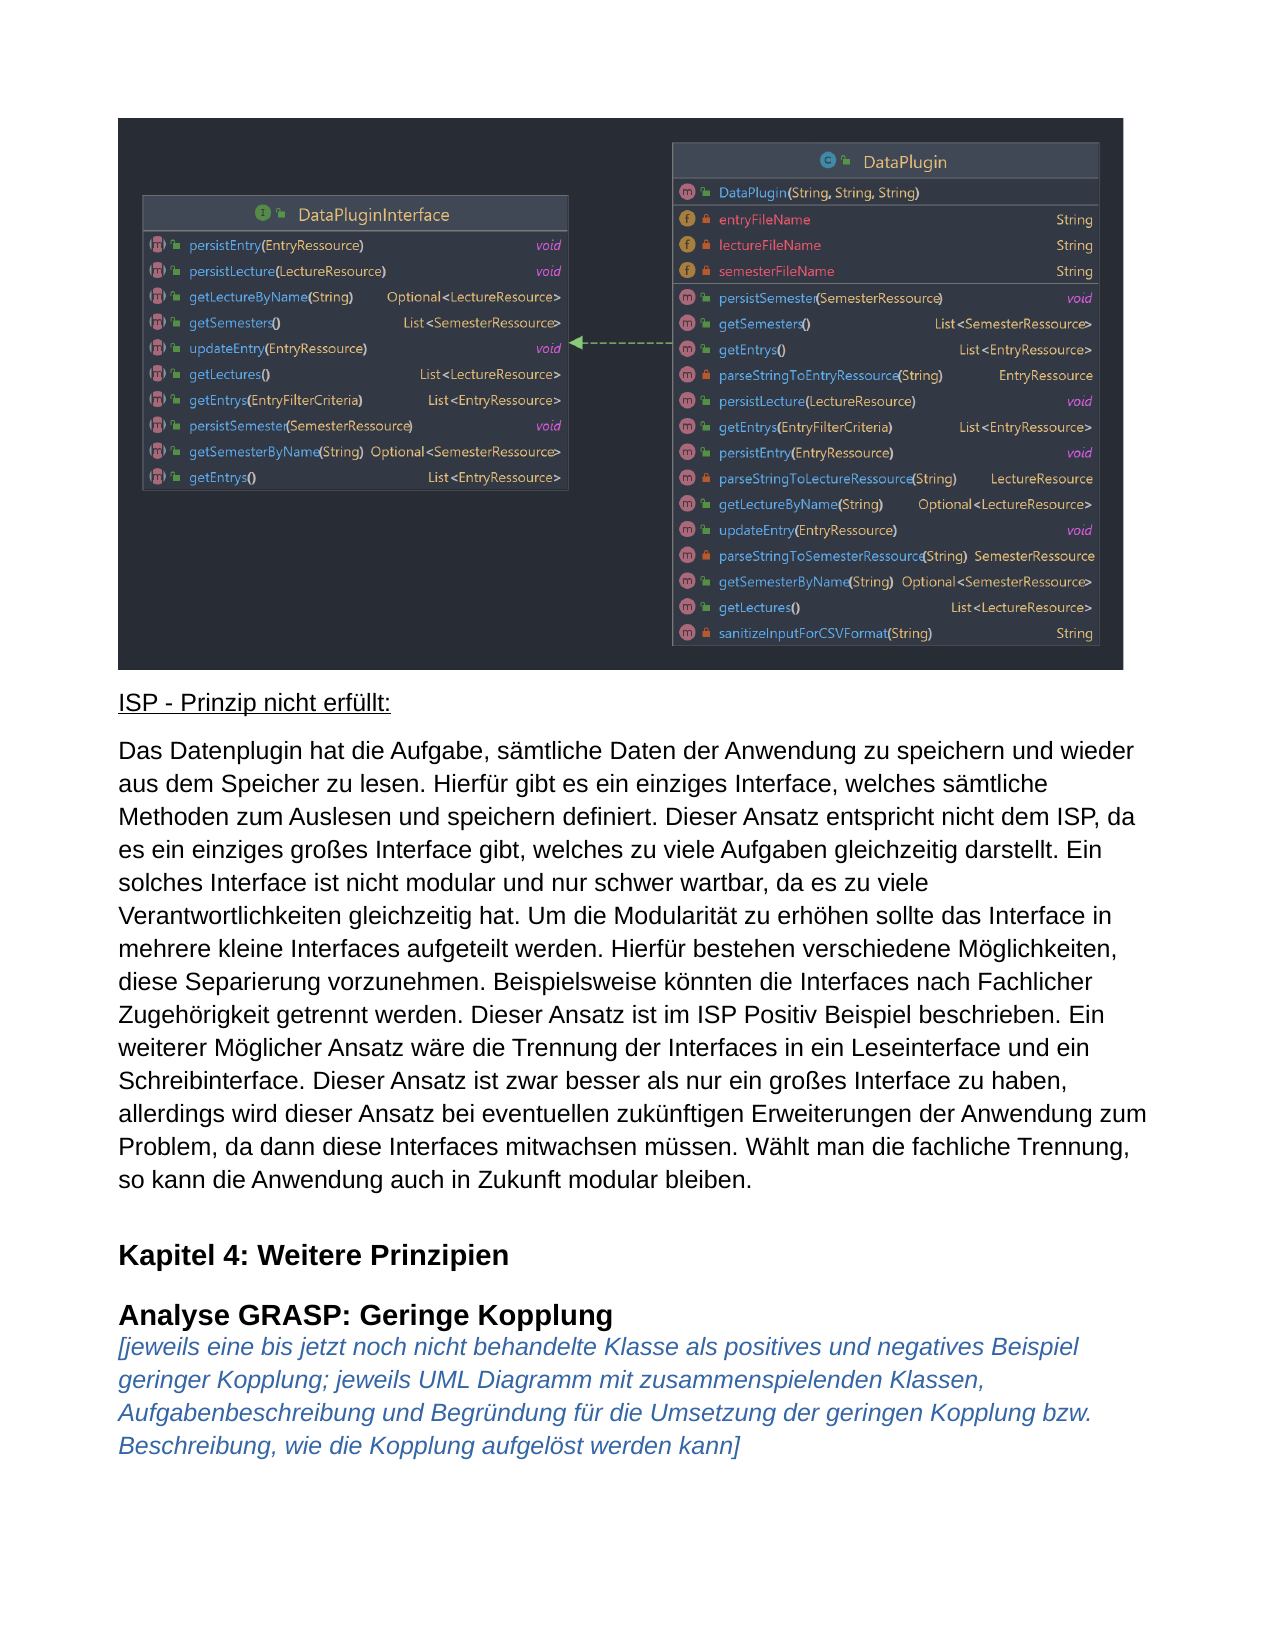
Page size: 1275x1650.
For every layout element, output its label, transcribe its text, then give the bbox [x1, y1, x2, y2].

text Das Datenplugin hat die Aufgabe, sämtliche Daten der Anwendung zu speichern und wieder aus dem Speicher zu lesen. Hierfür gibt es ein einziges Interface, welches sämtliche Methoden zum Auslesen und speichern definiert. Dieser Ansatz entspricht nicht dem ISP, da es ein einziges großes Interface gibt, welches zu viele Aufgaben gleichzeitig darstellt. Ein solches Interface ist nicht modular und nur schwer wartbar, da es zu viele Verantwortlichkeiten gleichzeitig hat. Um die Modularität zu erhöhen sollte das Interface in mehrere kleine Interfaces aufgeteilt werden. Hierfür bestehen verschiedene Möglichkeiten, diese Separierung vorzunehmen. Beispielsweise könnten die Interfaces nach Fachlicher Zugehörigkeit getrennt werden. Dieser Ansatz ist im ISP Positiv Beispiel beschrieben. Ein weiterer Möglicher Ansatz wäre die Trennung der Interfaces in ein Leseinterface und ein Schreibinterface. Dieser Ansatz ist zwar besser als nur ein großes Interface zu haben, allerdings wird dieser Ansatz bei eventuellen zukünftigen Erweiterungen der Anwendung zum Problem, da dann diese Interfaces mitwachsen müssen. Wählt man die fachliche Trennung, so kann die Anwendung auch in Zukunft modular bleiben. [118, 736, 1157, 1194]
text [jeweils eine bis jetzt noch nicht behandelte Klasse als positives und negatives Beispiel geringer Kopplung; jeweils UML Diagramm mit zusammenspielenden Klassen, Aufgabenbeschreibung und Begründung für die Umsetzung der geringen Kopplung bzw. Beschreibung, wie die Kopplung aufgelöst werden kann] [118, 1332, 1157, 1460]
subtitle Analyse GRASP: Geringe Kopplung [118, 1298, 1157, 1332]
text ISP - Prinzip nicht erfüllt: [118, 688, 1157, 717]
subtitle Kapitel 4: Weitere Prinzipien [118, 1238, 1157, 1271]
